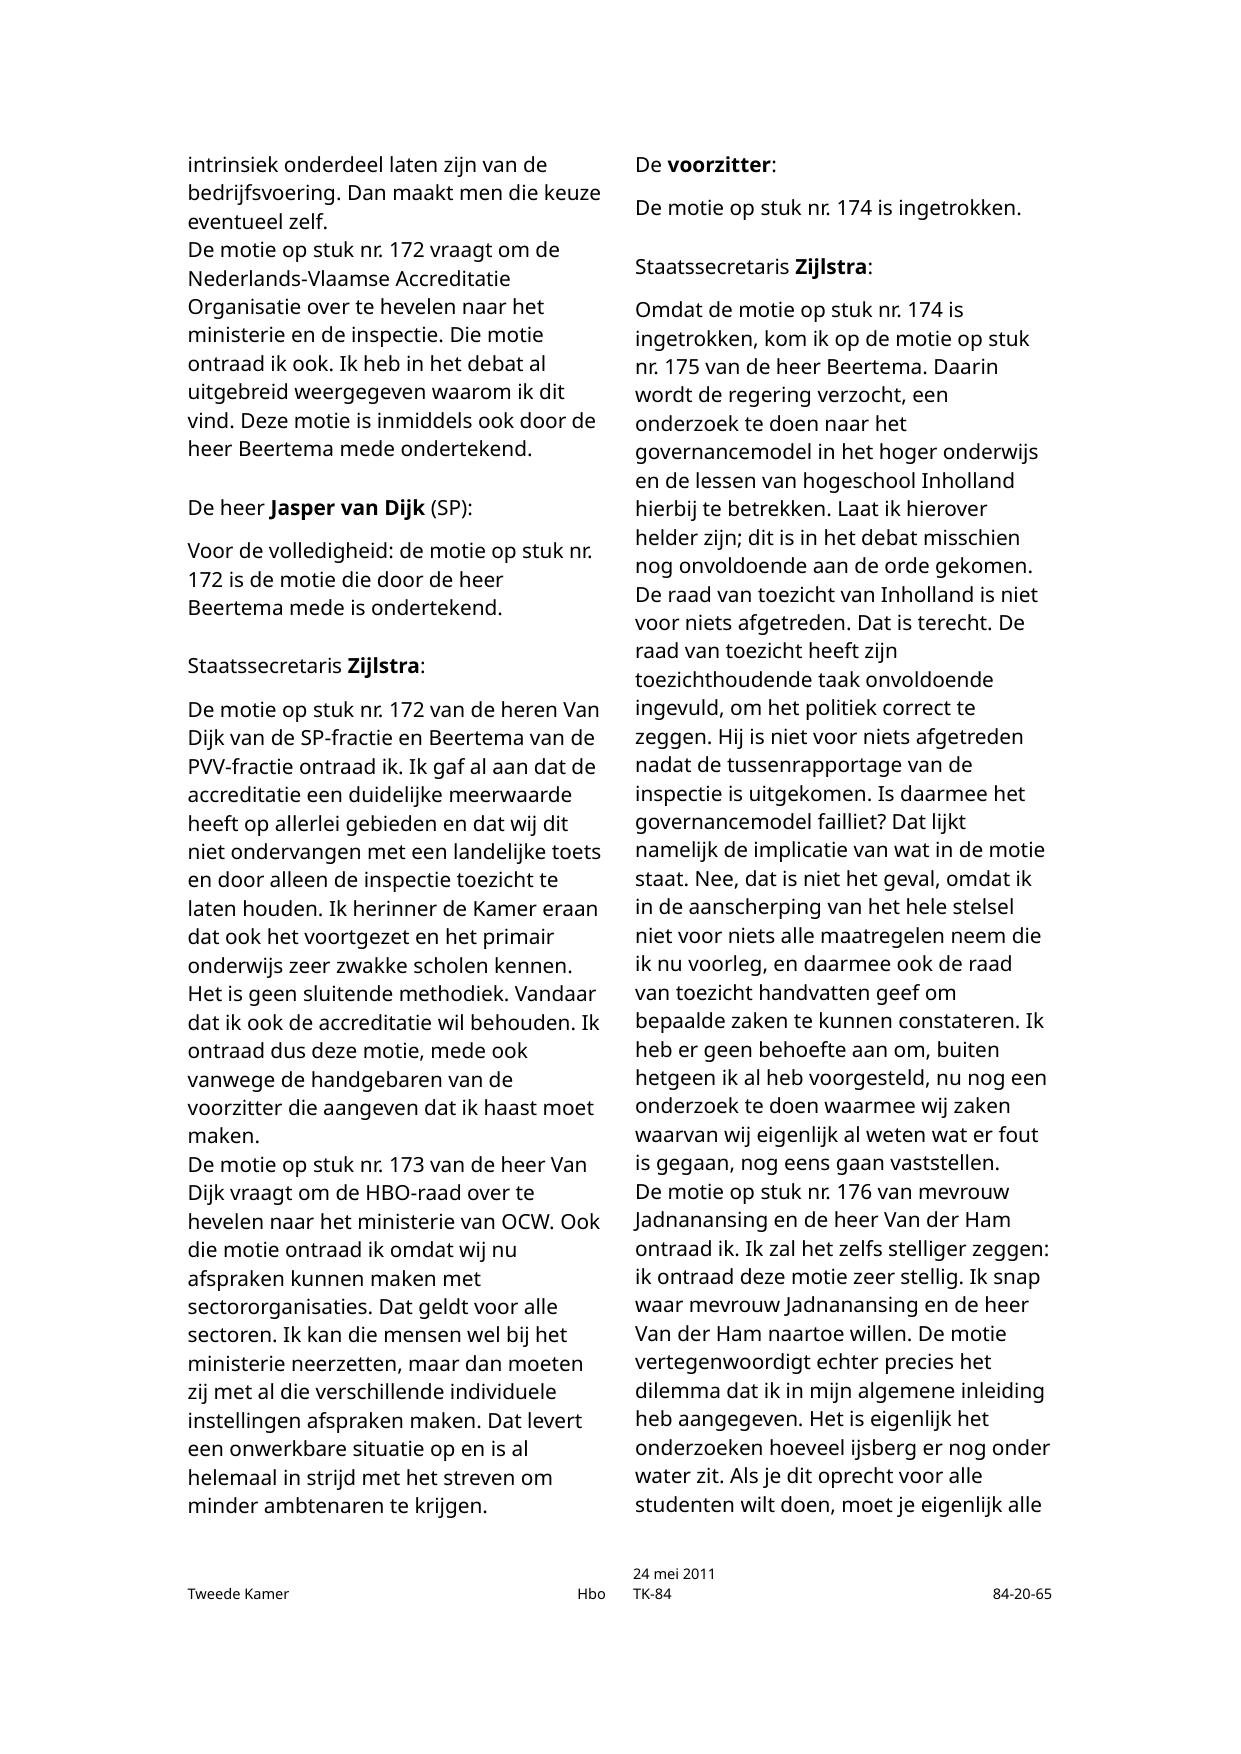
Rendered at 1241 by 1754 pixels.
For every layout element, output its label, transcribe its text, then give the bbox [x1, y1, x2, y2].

text Staatssecretaris Zijlstra: [187, 652, 605, 680]
text De heer Jasper van Dijk (SP): [187, 493, 605, 521]
text intrinsiek onderdeel laten zijn van de bedrijfsvoering. Dan maakt men die keuze eventueel zelf. [187, 150, 605, 235]
text De motie op stuk nr. 176 van mevrouw Jadnanansing en de heer Van der Ham ontraad ik. Ik zal het zelfs stelliger zeggen: ik ontraad deze motie zeer stellig. Ik snap waar mevrouw Jadnanansing en de heer Van der Ham naartoe willen. De motie vertegenwoordigt echter precies het dilemma dat ik in mijn algemene inleiding heb aangegeven. Het is eigenlijk het onderzoeken hoeveel ijsberg er nog onder water zit. Als je dit oprecht voor alle studenten wilt doen, moet je eigenlijk alle [635, 1177, 1053, 1518]
text De motie op stuk nr. 173 van de heer Van Dijk vraagt om de HBO-raad over te hevelen naar het ministerie van OCW. Ook die motie ontraad ik omdat wij nu afspraken kunnen maken met sectororganisaties. Dat geldt voor alle sectoren. Ik kan die mensen wel bij het ministerie neerzetten, maar dan moeten zij met al die verschillende individuele instellingen afspraken maken. Dat levert een onwerkbare situatie op en is al helemaal in strijd met het streven om minder ambtenaren te krijgen. [187, 1150, 605, 1520]
text Voor de volledigheid: de motie op stuk nr. 172 is de motie die door de heer Beertema mede is ondertekend. [187, 536, 605, 622]
text Staatssecretaris Zijlstra: [635, 252, 1053, 280]
text De motie op stuk nr. 172 van de heren Van Dijk van de SP-fractie en Beertema van de PVV-fractie ontraad ik. Ik gaf al aan dat de accreditatie een duidelijke meerwaarde heeft op allerlei gebieden en dat wij dit niet ondervangen met een landelijke toets en door alleen de inspectie toezicht te laten houden. Ik herinner de Kamer eraan dat ook het voortgezet en het primair onderwijs zeer zwakke scholen kennen. Het is geen sluitende methodiek. Vandaar dat ik ook de accreditatie wil behouden. Ik ontraad dus deze motie, mede ook vanwege de handgebaren van de voorzitter die aangeven dat ik haast moet maken. [187, 695, 605, 1150]
text De motie op stuk nr. 172 vraagt om de Nederlands-Vlaamse Accreditatie Organisatie over te hevelen naar het ministerie en de inspectie. Die motie ontraad ik ook. Ik heb in het debat al uitgebreid weergegeven waarom ik dit vind. Deze motie is inmiddels ook door de heer Beertema mede ondertekend. [187, 235, 605, 463]
text De motie op stuk nr. 174 is ingetrokken. [635, 193, 1053, 222]
text De voorzitter: [635, 150, 1053, 178]
text Omdat de motie op stuk nr. 174 is ingetrokken, kom ik op de motie op stuk nr. 175 van de heer Beertema. Daarin wordt de regering verzocht, een onderzoek te doen naar het governancemodel in het hoger onderwijs en de lessen van hogeschool Inholland hierbij te betrekken. Laat ik hierover helder zijn; dit is in het debat misschien nog onvoldoende aan de orde gekomen. De raad van toezicht van Inholland is niet voor niets afgetreden. Dat is terecht. De raad van toezicht heeft zijn toezichthoudende taak onvoldoende ingevuld, om het politiek correct te zeggen. Hij is niet voor niets afgetreden nadat de tussenrapportage van de inspectie is uitgekomen. Is daarmee het governancemodel failliet? Dat lijkt namelijk de implicatie van wat in de motie staat. Nee, dat is niet het geval, omdat ik in de aanscherping van het hele stelsel niet voor niets alle maatregelen neem die ik nu voorleg, en daarmee ook de raad van toezicht handvatten geef om bepaalde zaken te kunnen constateren. Ik heb er geen behoefte aan om, buiten hetgeen ik al heb voorgesteld, nu nog een onderzoek te doen waarmee wij zaken waarvan wij eigenlijk al weten wat er fout is gegaan, nog eens gaan vaststellen. [635, 295, 1053, 1177]
